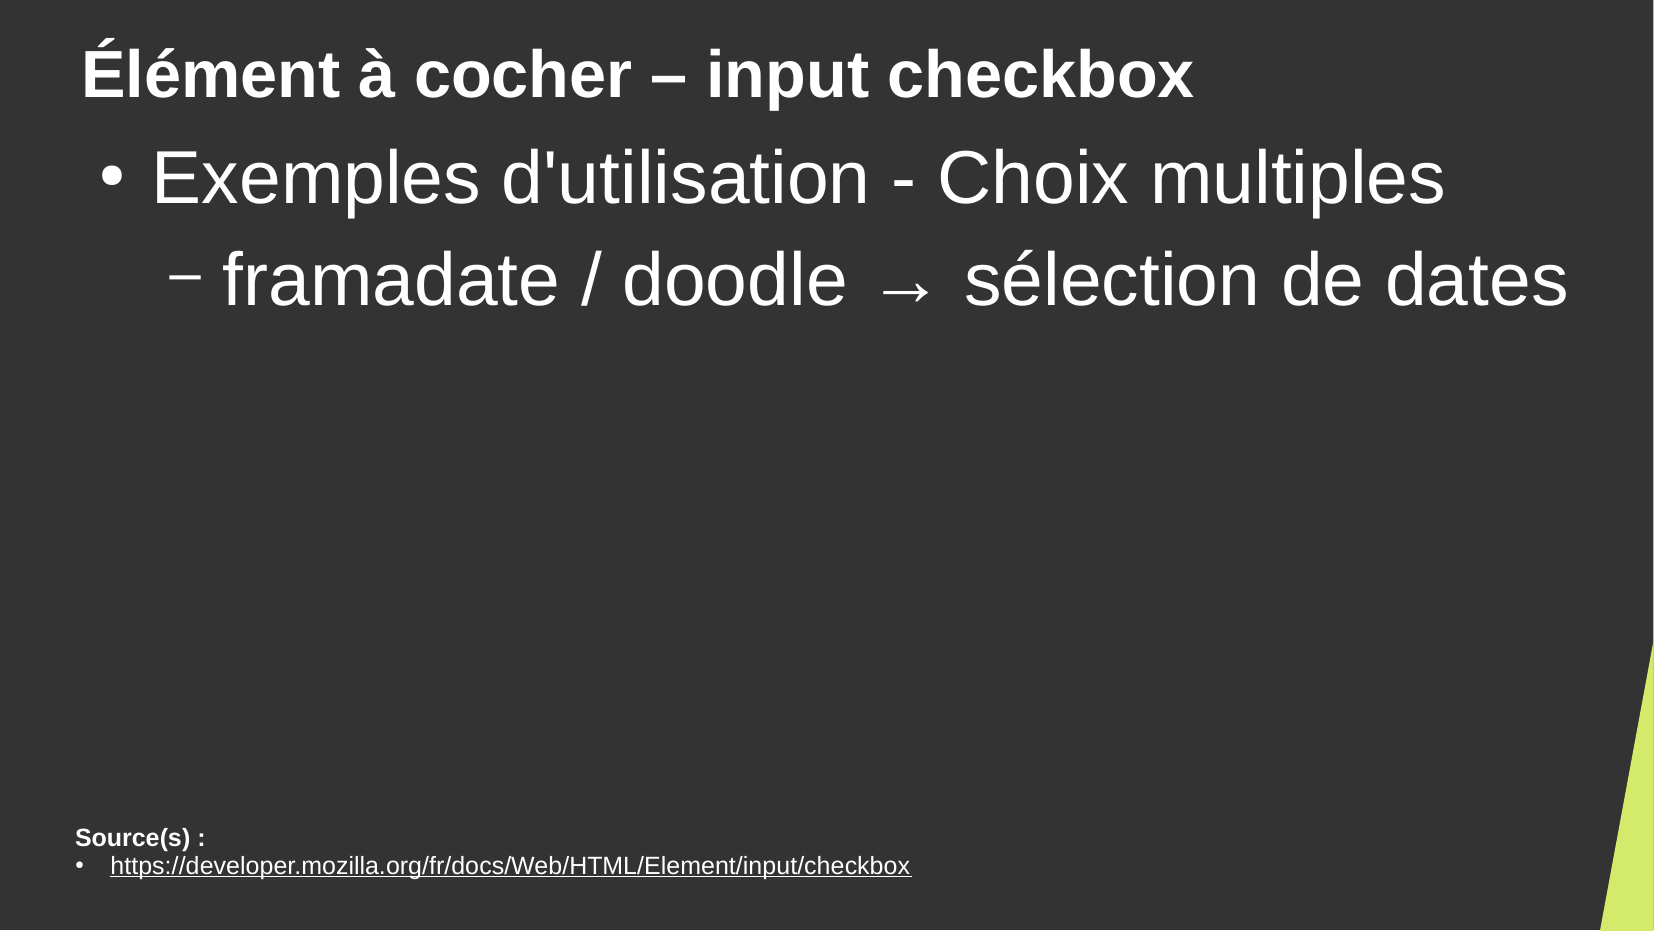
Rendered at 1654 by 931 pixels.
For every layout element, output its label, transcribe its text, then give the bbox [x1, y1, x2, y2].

list Exemples d'utilisation - Choix multiples framadate / doodle → sélection de dates [80, 135, 1642, 798]
text_box Source(s) : https://developer.mozilla.org/fr/docs/Web/HTML/Element/input/checkbox [60, 816, 1546, 916]
text_box [1599, 637, 1654, 931]
title Élément à cocher – input checkbox [81, 37, 1570, 115]
